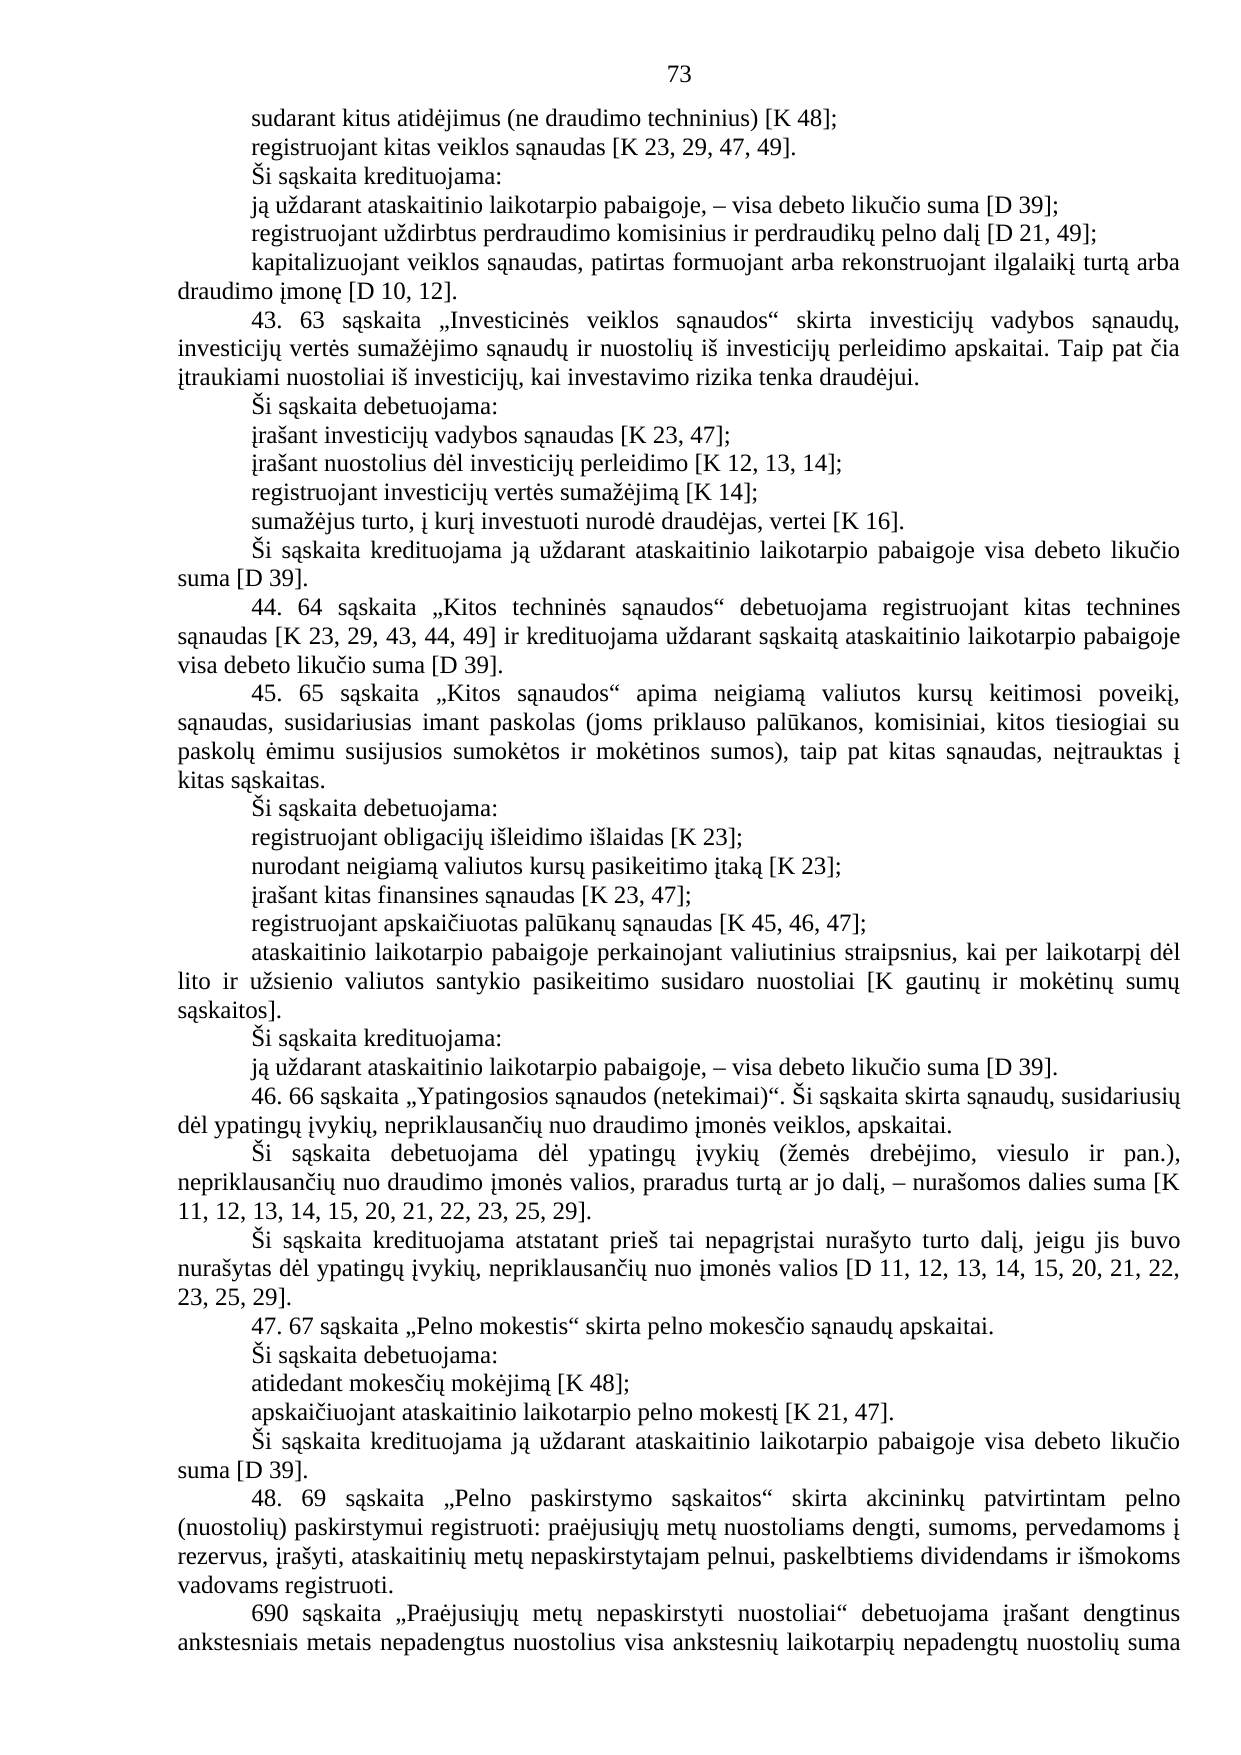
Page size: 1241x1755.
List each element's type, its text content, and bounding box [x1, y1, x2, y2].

text sudarant kitus atidėjimus (ne draudimo techninius) [K 48]; [177, 103, 1181, 132]
text ataskaitinio laikotarpio pabaigoje perkainojant valiutinius straipsnius, kai per laikotarpį dėl lito ir užsienio valiutos santykio pasikeitimo susidaro nuostoliai [K gautinų ir mokėtinų sumų sąskaitos]. [177, 937, 1181, 1023]
text 48. 69 sąskaita „Pelno paskirstymo sąskaitos“ skirta akcininkų patvirtintam pelno (nuostolių) paskirstymui registruoti: praėjusiųjų metų nuostoliams dengti, sumoms, pervedamoms į rezervus, įrašyti, ataskaitinių metų nepaskirstytajam pelnui, paskelbtiems dividendams ir išmokoms vadovams registruoti. [177, 1483, 1181, 1598]
text įrašant kitas finansines sąnaudas [K 23, 47]; [177, 880, 1181, 908]
text atidedant mokesčių mokėjimą [K 48]; [177, 1368, 1181, 1397]
text Ši sąskaita debetuojama dėl ypatingų įvykių (žemės drebėjimo, viesulo ir pan.), nepriklausančių nuo draudimo įmonės valios, praradus turtą ar jo dalį, – nurašomos dalies suma [K 11, 12, 13, 14, 15, 20, 21, 22, 23, 25, 29]. [177, 1138, 1181, 1225]
text įrašant nuostolius dėl investicijų perleidimo [K 12, 13, 14]; [177, 448, 1181, 477]
text 46. 66 sąskaita „Ypatingosios sąnaudos (netekimai)“. Ši sąskaita skirta sąnaudų, susidariusių dėl ypatingų įvykių, nepriklausančių nuo draudimo įmonės veiklos, apskaitai. [177, 1081, 1181, 1138]
text Ši sąskaita kredituojama ją uždarant ataskaitinio laikotarpio pabaigoje visa debeto likučio suma [D 39]. [177, 1426, 1181, 1483]
text Ši sąskaita kredituojama: [177, 1023, 1181, 1052]
text registruojant apskaičiuotas palūkanų sąnaudas [K 45, 46, 47]; [177, 908, 1181, 937]
text Ši sąskaita kredituojama: [177, 161, 1181, 190]
text kapitalizuojant veiklos sąnaudas, patirtas formuojant arba rekonstruojant ilgalaikį turtą arba draudimo įmonę [D 10, 12]. [177, 247, 1181, 305]
text 43. 63 sąskaita „Investicinės veiklos sąnaudos“ skirta investicijų vadybos sąnaudų, investicijų vertės sumažėjimo sąnaudų ir nuostolių iš investicijų perleidimo apskaitai. Taip pat čia įtraukiami nuostoliai iš investicijų, kai investavimo rizika tenka draudėjui. [177, 305, 1181, 391]
text Ši sąskaita debetuojama: [177, 793, 1181, 822]
text 44. 64 sąskaita „Kitos techninės sąnaudos“ debetuojama registruojant kitas technines sąnaudas [K 23, 29, 43, 44, 49] ir kredituojama uždarant sąskaitą ataskaitinio laikotarpio pabaigoje visa debeto likučio suma [D 39]. [177, 592, 1181, 678]
text Ši sąskaita debetuojama: [177, 391, 1181, 420]
text 45. 65 sąskaita „Kitos sąnaudos“ apima neigiamą valiutos kursų keitimosi poveikį, sąnaudas, susidariusias imant paskolas (joms priklauso palūkanos, komisiniai, kitos tiesiogiai su paskolų ėmimu susijusios sumokėtos ir mokėtinos sumos), taip pat kitas sąnaudas, neįtrauktas į kitas sąskaitas. [177, 678, 1181, 793]
text Ši sąskaita debetuojama: [177, 1340, 1181, 1368]
text Ši sąskaita kredituojama ją uždarant ataskaitinio laikotarpio pabaigoje visa debeto likučio suma [D 39]. [177, 535, 1181, 592]
text sumažėjus turto, į kurį investuoti nurodė draudėjas, vertei [K 16]. [177, 506, 1181, 535]
text registruojant obligacijų išleidimo išlaidas [K 23]; [177, 822, 1181, 851]
text įrašant investicijų vadybos sąnaudas [K 23, 47]; [177, 420, 1181, 448]
text ją uždarant ataskaitinio laikotarpio pabaigoje, – visa debeto likučio suma [D 39]; [177, 190, 1181, 218]
text nurodant neigiamą valiutos kursų pasikeitimo įtaką [K 23]; [177, 851, 1181, 880]
text Ši sąskaita kredituojama atstatant prieš tai nepagrįstai nurašyto turto dalį, jeigu jis buvo nurašytas dėl ypatingų įvykių, nepriklausančių nuo įmonės valios [D 11, 12, 13, 14, 15, 20, 21, 22, 23, 25, 29]. [177, 1225, 1181, 1311]
text registruojant uždirbtus perdraudimo komisinius ir perdraudikų pelno dalį [D 21, 49]; [177, 218, 1181, 247]
text 47. 67 sąskaita „Pelno mokestis“ skirta pelno mokesčio sąnaudų apskaitai. [177, 1311, 1181, 1340]
text registruojant investicijų vertės sumažėjimą [K 14]; [177, 477, 1181, 506]
text apskaičiuojant ataskaitinio laikotarpio pelno mokestį [K 21, 47]. [177, 1397, 1181, 1426]
text registruojant kitas veiklos sąnaudas [K 23, 29, 47, 49]. [177, 132, 1181, 161]
text ją uždarant ataskaitinio laikotarpio pabaigoje, – visa debeto likučio suma [D 39]. [177, 1052, 1181, 1081]
text 690 sąskaita „Praėjusiųjų metų nepaskirstyti nuostoliai“ debetuojama įrašant dengtinus ankstesniais metais nepadengtus nuostolius visa ankstesnių laikotarpių nepadengtų nuostolių suma [177, 1598, 1181, 1656]
